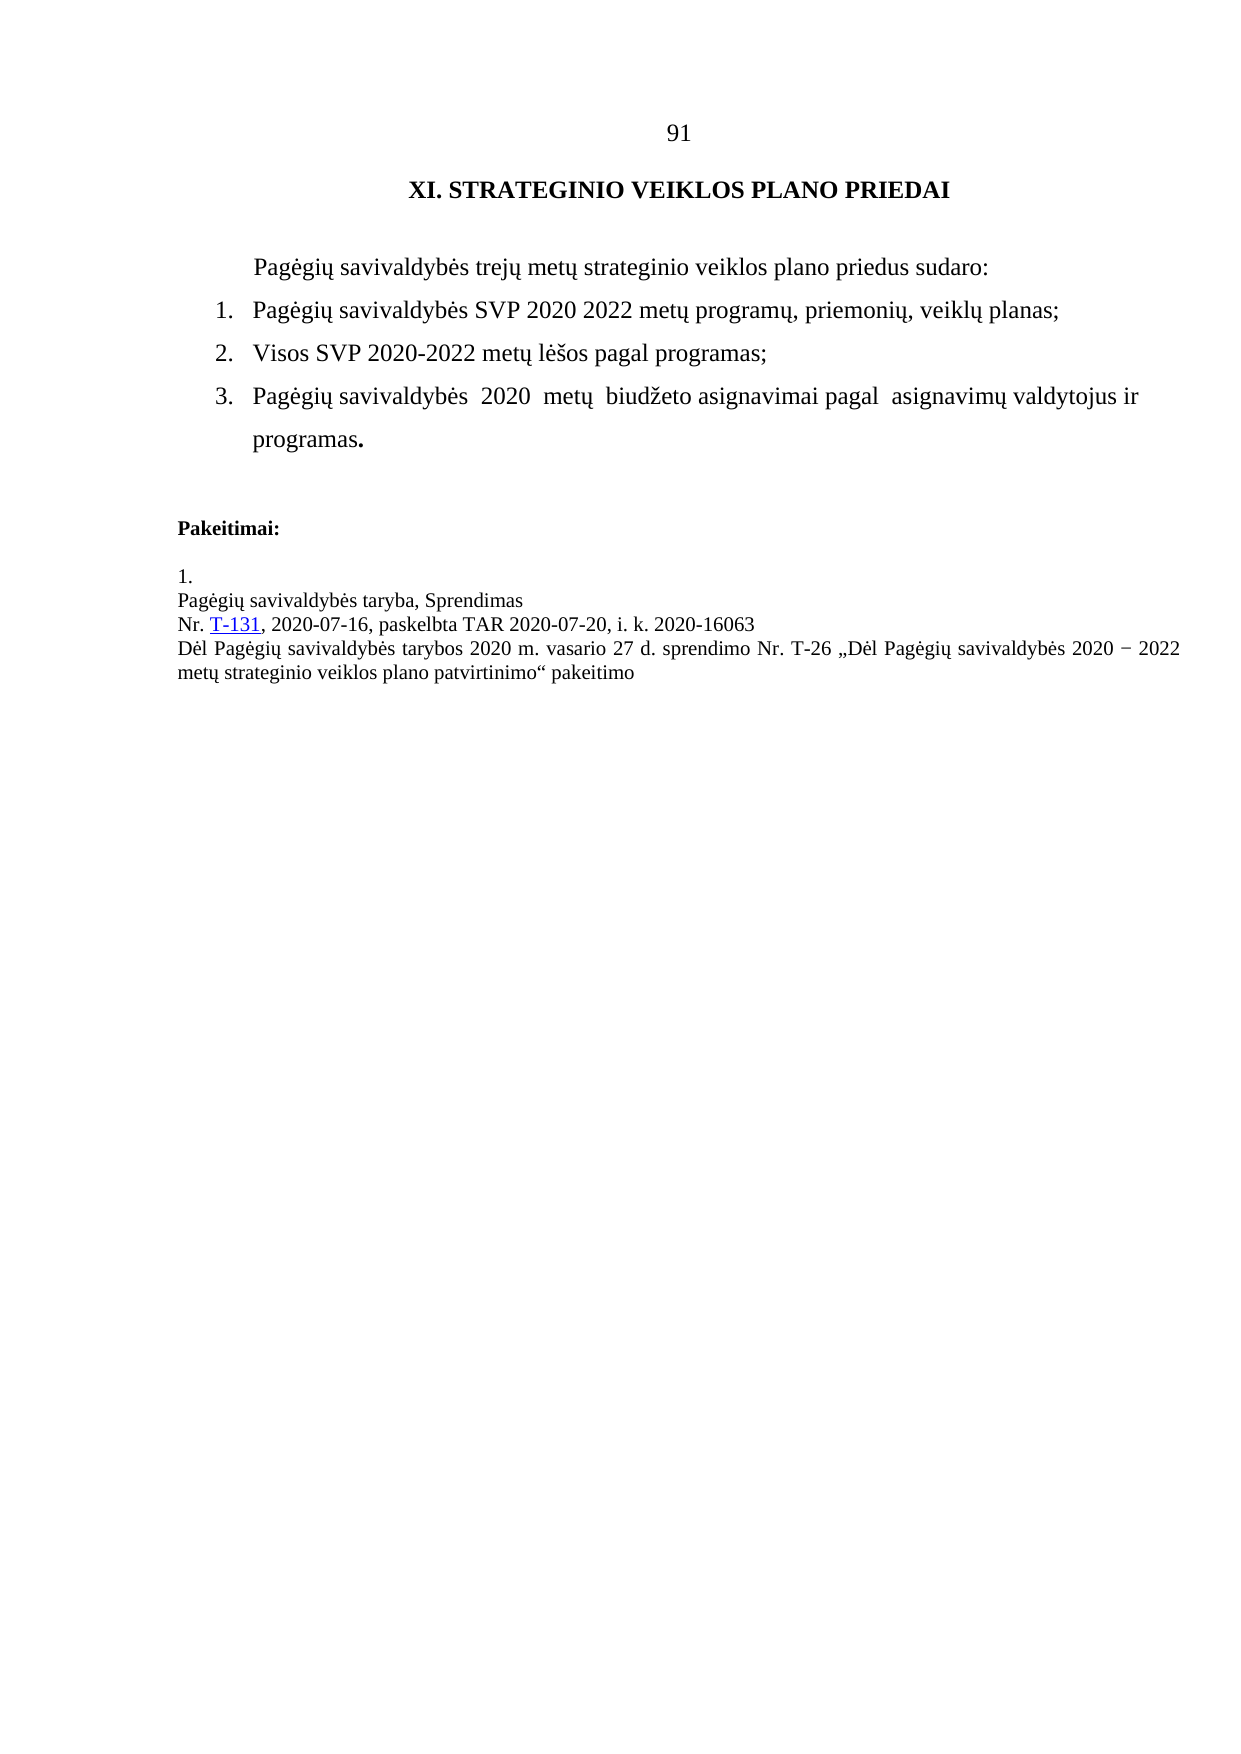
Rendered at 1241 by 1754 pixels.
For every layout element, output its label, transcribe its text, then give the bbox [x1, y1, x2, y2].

text XI. STRATEGINIO VEIKLOS PLANO PRIEDAI [177, 176, 1181, 204]
text 1. Pagėgių savivaldybės SVP 2020 2022 metų programų, priemonių, veiklų planas; [215, 295, 1181, 324]
text 3. Pagėgių savivaldybės 2020 metų biudžeto asignavimai pagal asignavimų valdytojus ir programas. [215, 381, 1181, 453]
text Dėl Pagėgių savivaldybės tarybos 2020 m. vasario 27 d. sprendimo Nr. T-26 „Dėl Pagėgių savivaldybės 2020 − 2022 metų strateginio veiklos plano patvirtinimo“ pakeitimo [177, 636, 1181, 684]
text Pagėgių savivaldybės trejų metų strateginio veiklos plano priedus sudaro: [177, 252, 1181, 281]
text 1. [177, 564, 1181, 588]
text Pakeitimai: [177, 516, 1181, 539]
text 2. Visos SVP 2020-2022 metų lėšos pagal programas; [215, 338, 1181, 367]
text Pagėgių savivaldybės taryba, Sprendimas [177, 588, 1181, 612]
text Nr. T-131, 2020-07-16, paskelbta TAR 2020-07-20, i. k. 2020-16063 [177, 612, 1181, 636]
